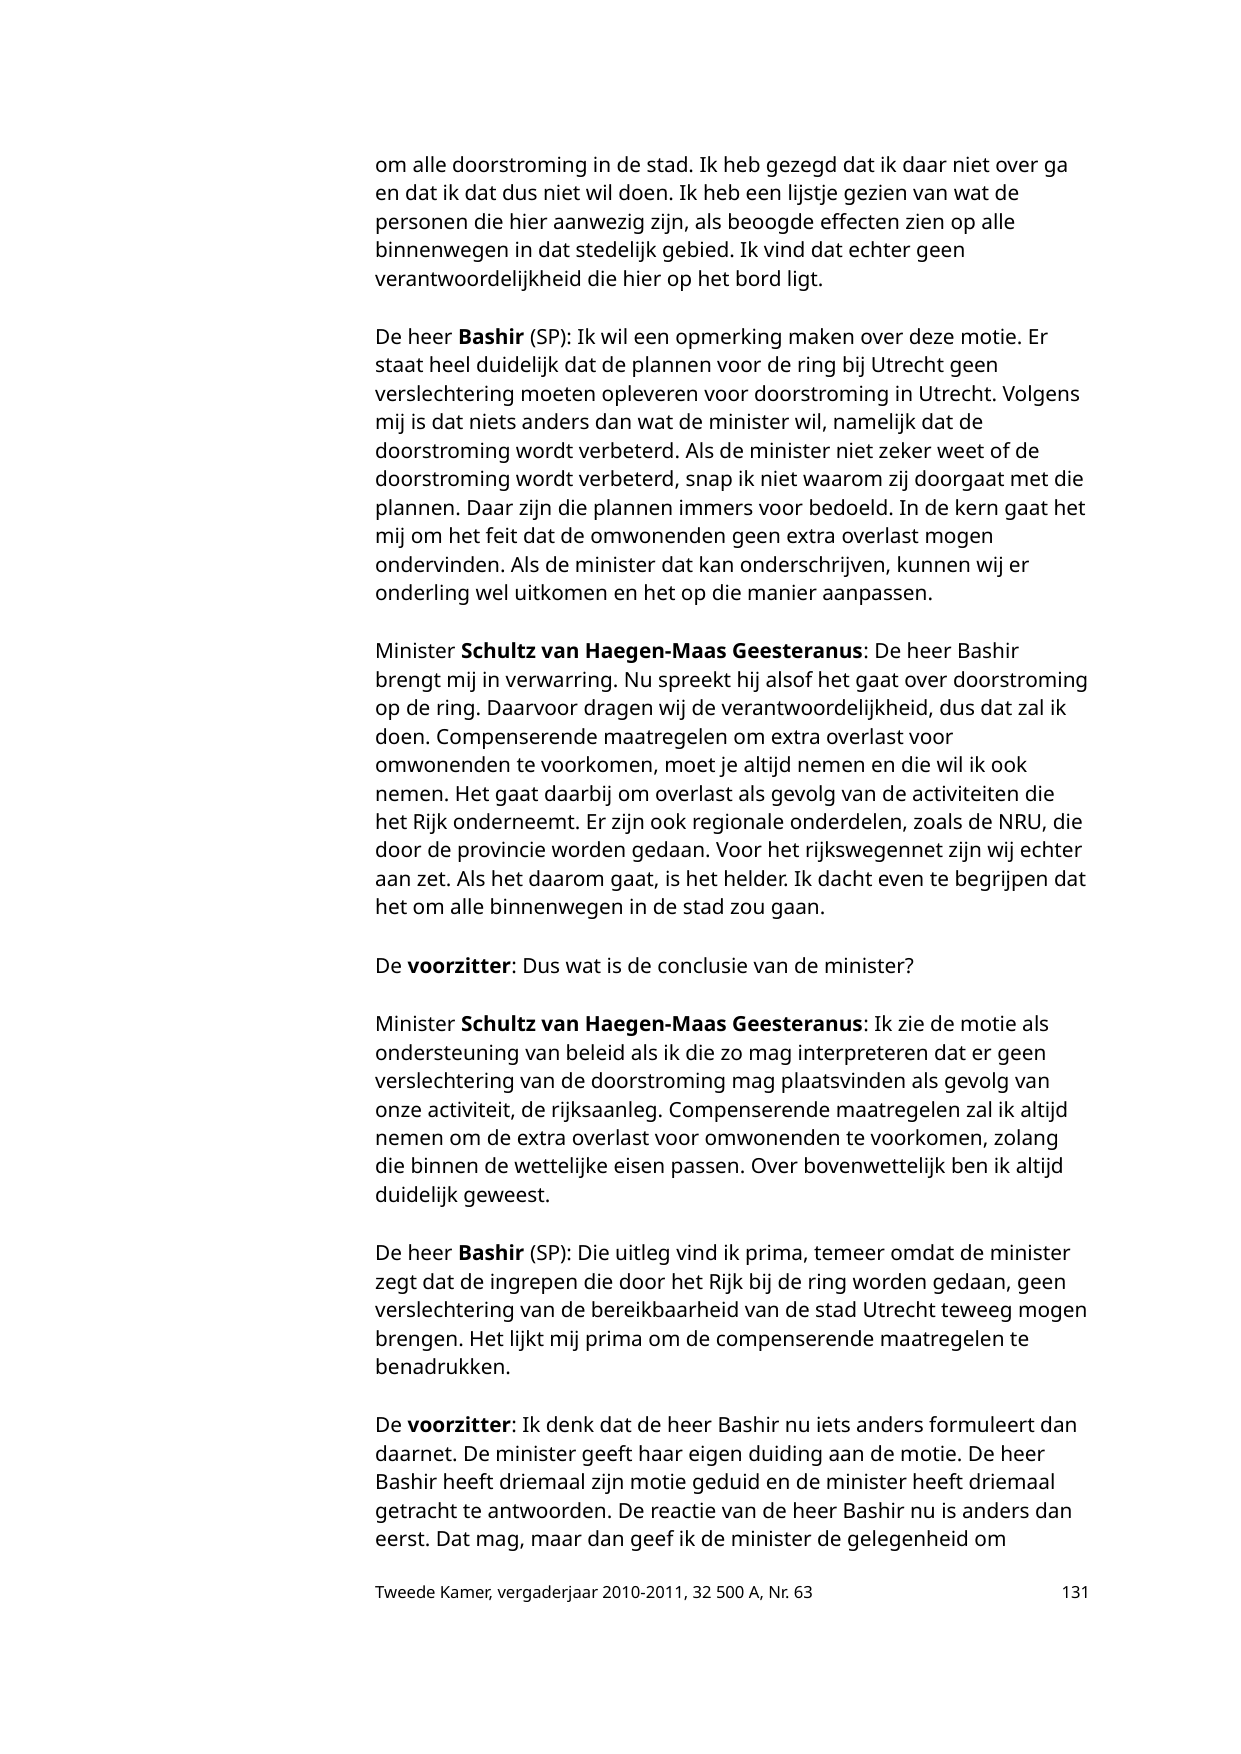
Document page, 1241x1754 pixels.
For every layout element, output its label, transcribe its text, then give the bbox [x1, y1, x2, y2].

text De heer Bashir (SP): Ik wil een opmerking maken over deze motie. Er staat heel duidelijk dat de plannen voor de ring bij Utrecht geen verslechtering moeten opleveren voor doorstroming in Utrecht. Volgens mij is dat niets anders dan wat de minister wil, namelijk dat de doorstroming wordt verbeterd. Als de minister niet zeker weet of de doorstroming wordt verbeterd, snap ik niet waarom zij doorgaat met die plannen. Daar zijn die plannen immers voor bedoeld. In de kern gaat het mij om het feit dat de omwonenden geen extra overlast mogen ondervinden. Als de minister dat kan onderschrijven, kunnen wij er onderling wel uitkomen en het op die manier aanpassen. [375, 322, 1090, 607]
text De voorzitter: Ik denk dat de heer Bashir nu iets anders formuleert dan daarnet. De minister geeft haar eigen duiding aan de motie. De heer Bashir heeft driemaal zijn motie geduid en de minister heeft driemaal getracht te antwoorden. De reactie van de heer Bashir nu is anders dan eerst. Dat mag, maar dan geef ik de minister de gelegenheid om [375, 1411, 1090, 1553]
text De voorzitter: Dus wat is de conclusie van de minister? [375, 951, 1090, 979]
text Minister Schultz van Haegen-Maas Geesteranus: Ik zie de motie als ondersteuning van beleid als ik die zo mag interpreteren dat er geen verslechtering van de doorstroming mag plaatsvinden als gevolg van onze activiteit, de rijksaanleg. Compenserende maatregelen zal ik altijd nemen om de extra overlast voor omwonenden te voorkomen, zolang die binnen de wettelijke eisen passen. Over bovenwettelijk ben ik altijd duidelijk geweest. [375, 1009, 1090, 1208]
text De heer Bashir (SP): Die uitleg vind ik prima, temeer omdat de minister zegt dat de ingrepen die door het Rijk bij de ring worden gedaan, geen verslechtering van de bereikbaarheid van de stad Utrecht teweeg mogen brengen. Het lijkt mij prima om de compenserende maatregelen te benadrukken. [375, 1238, 1090, 1381]
text om alle doorstroming in de stad. Ik heb gezegd dat ik daar niet over ga en dat ik dat dus niet wil doen. Ik heb een lijstje gezien van wat de personen die hier aanwezig zijn, als beoogde effecten zien op alle binnenwegen in dat stedelijk gebied. Ik vind dat echter geen verantwoordelijkheid die hier op het bord ligt. [375, 150, 1090, 292]
text Minister Schultz van Haegen-Maas Geesteranus: De heer Bashir brengt mij in verwarring. Nu spreekt hij alsof het gaat over doorstroming op de ring. Daarvoor dragen wij de verantwoordelijkheid, dus dat zal ik doen. Compenserende maatregelen om extra overlast voor omwonenden te voorkomen, moet je altijd nemen en die wil ik ook nemen. Het gaat daarbij om overlast als gevolg van de activiteiten die het Rijk onderneemt. Er zijn ook regionale onderdelen, zoals de NRU, die door de provincie worden gedaan. Voor het rijkswegennet zijn wij echter aan zet. Als het daarom gaat, is het helder. Ik dacht even te begrijpen dat het om alle binnenwegen in de stad zou gaan. [375, 637, 1090, 921]
